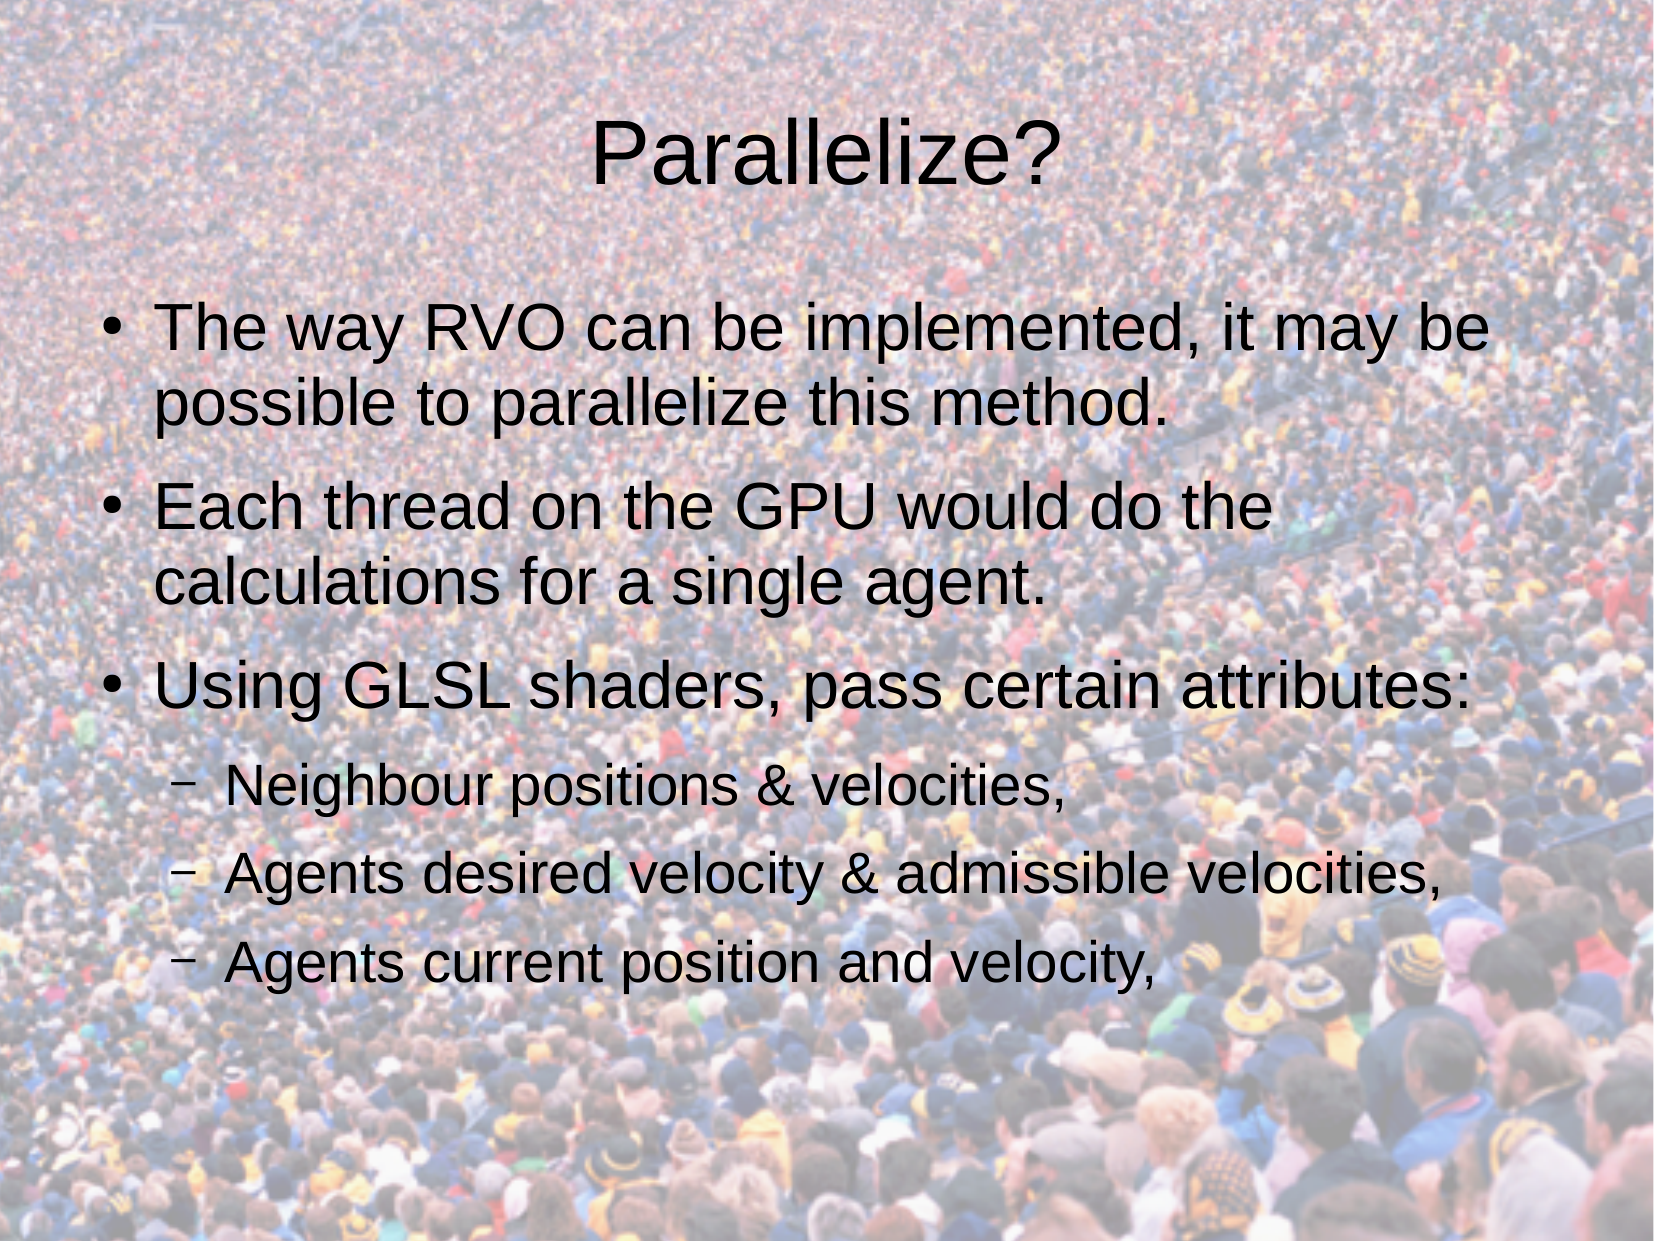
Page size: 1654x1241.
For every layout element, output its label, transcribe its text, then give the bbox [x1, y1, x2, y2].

list The way RVO can be implemented, it may be possible to parallelize this method. Each thread on the GPU would do the calculations for a single agent. Using GLSL shaders, pass certain attributes: Neighbour positions & velocities, Agents desired velocity & admissible velocities, Agents current position and velocity, [82, 290, 1571, 1010]
picture [0, 0, 1654, 1241]
title Parallelize? [82, 49, 1571, 257]
